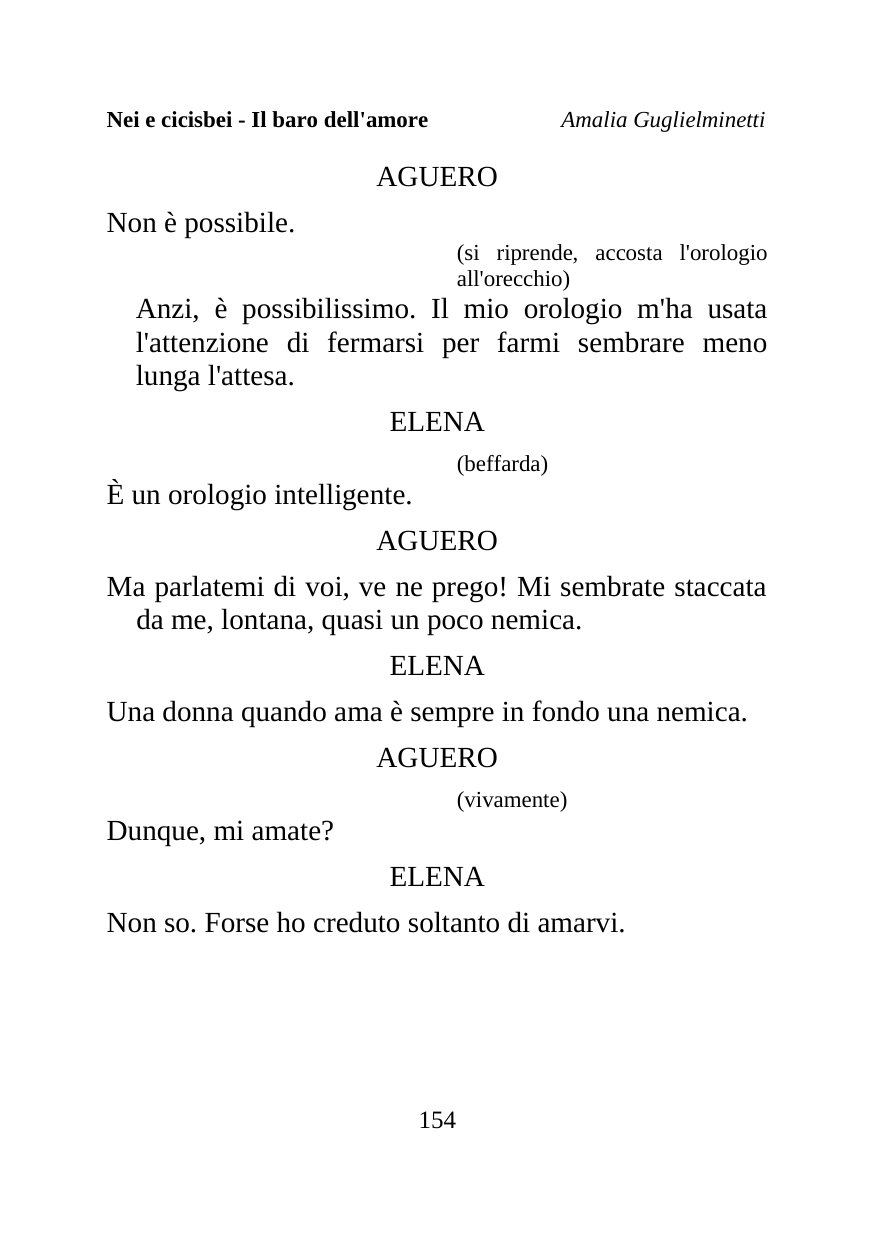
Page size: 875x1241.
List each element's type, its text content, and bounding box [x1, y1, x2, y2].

text Non so. Forse ho creduto soltanto di amarvi. [106, 905, 768, 938]
text (beffarda) [457, 450, 768, 477]
text (si riprende, accosta l'orologio all'orecchio) [457, 238, 768, 291]
text ELENA [106, 648, 768, 682]
text AGUERO [106, 159, 768, 192]
text Anzi, è possibilissimo. Il mio orologio m'ha usata l'attenzione di fermarsi per farmi sembrare meno lunga l'attesa. [136, 291, 768, 392]
text ELENA [106, 859, 768, 892]
text Ma parlatemi di voi, ve ne prego! Mi sembrate staccata da me, lontana, quasi un poco nemica. [106, 569, 768, 636]
text È un orologio intelligente. [106, 477, 768, 510]
text Non è possibile. [106, 205, 768, 238]
text Dunque, mi amate? [106, 813, 768, 846]
text (vivamente) [457, 787, 768, 813]
text AGUERO [106, 741, 768, 774]
text ELENA [106, 404, 768, 438]
text AGUERO [106, 523, 768, 556]
text Una donna quando ama è sempre in fondo una nemica. [106, 694, 768, 728]
